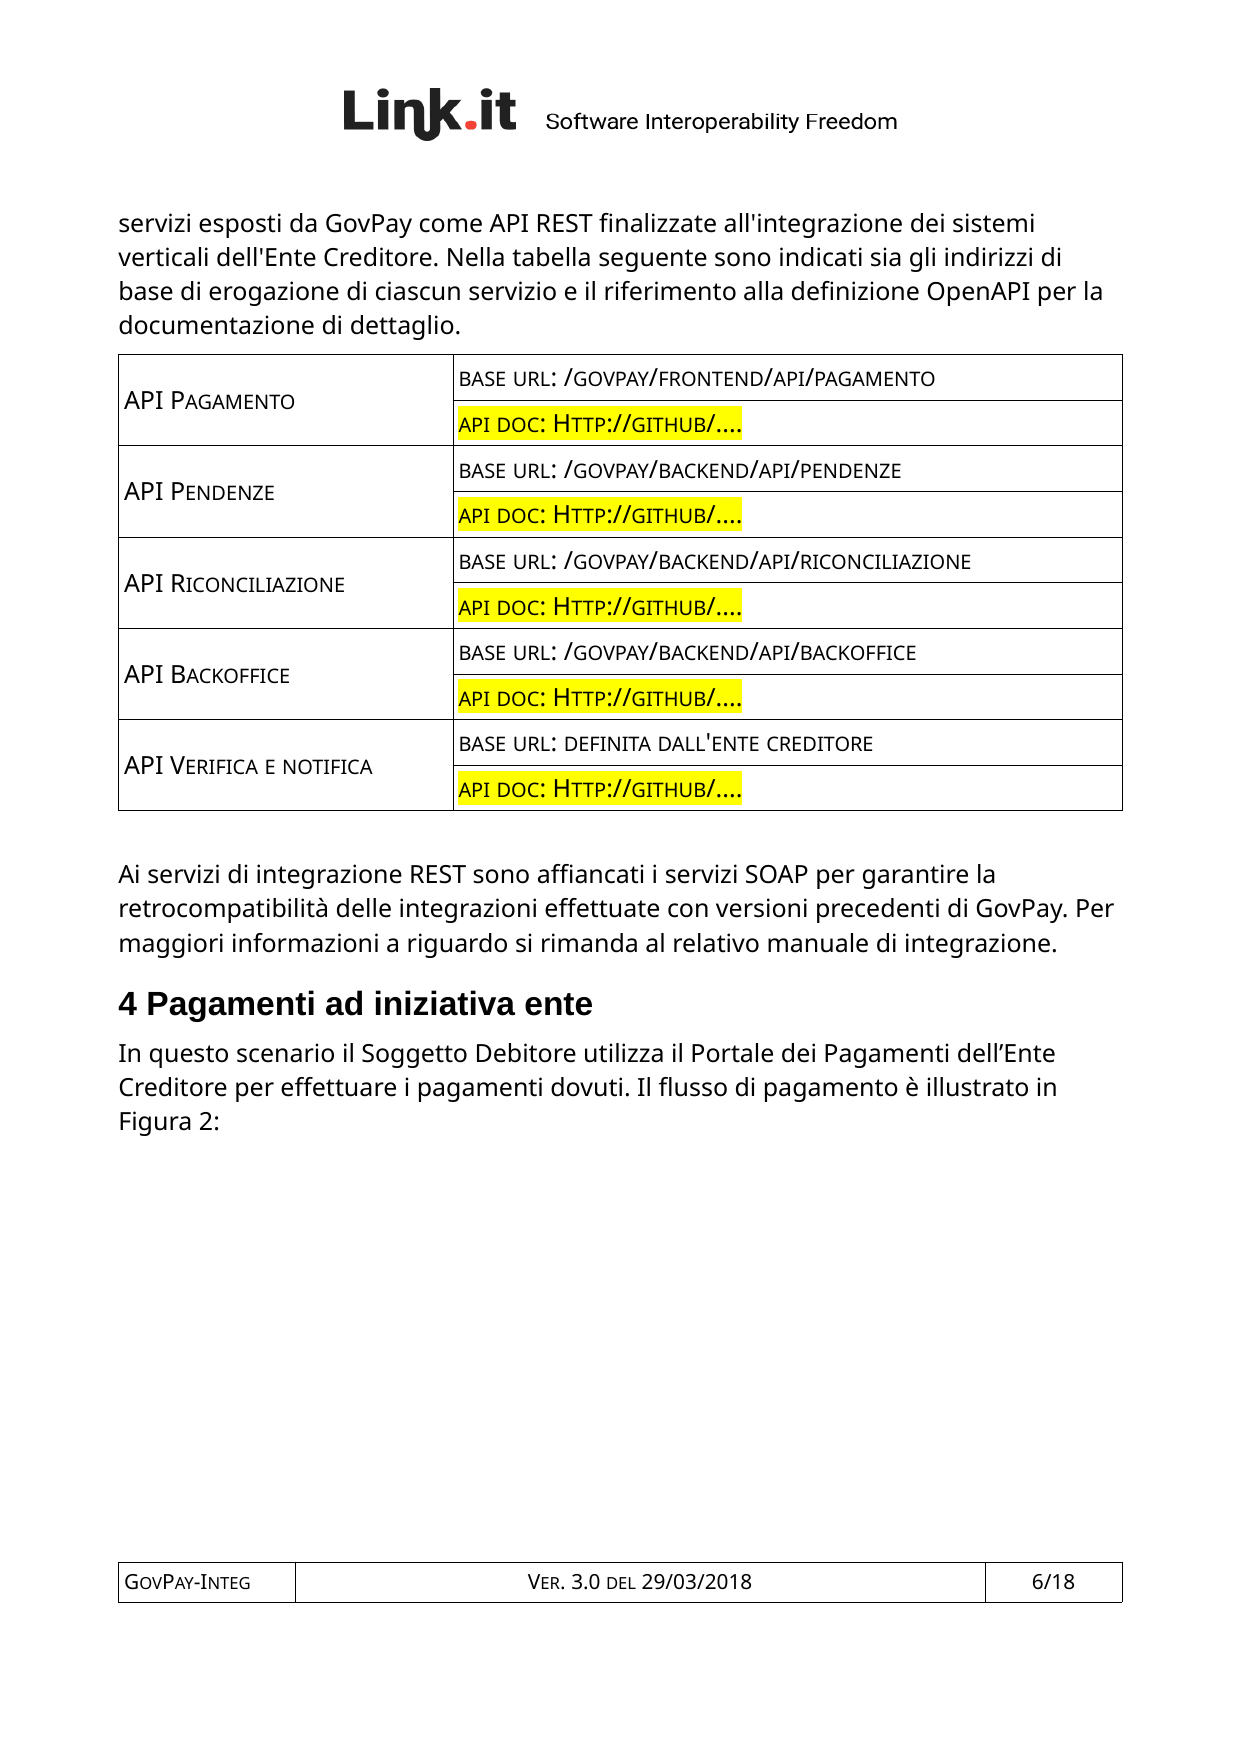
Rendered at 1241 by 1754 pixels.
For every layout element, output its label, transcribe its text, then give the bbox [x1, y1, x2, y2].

picture [269, 69, 971, 152]
table_header API Pagamento [119, 355, 453, 445]
text Ai servizi di integrazione REST sono affiancati i servizi SOAP per garantire la retrocompatibilità delle integrazioni effettuate con versioni precedenti di GovPay. Per maggiori informazioni a riguardo si rimanda al relativo manuale di integrazione. [118, 857, 1122, 959]
table_cell api doc: Http://github/.... [454, 492, 1122, 537]
table_cell base url: /govpay/backend/api/backoffice [454, 629, 1122, 673]
table_cell api doc: Http://github/.... [454, 401, 1122, 445]
table_cell api doc: Http://github/.... [454, 583, 1122, 628]
table_cell base url: /govpay/backend/api/riconciliazione [454, 538, 1122, 582]
table_cell API Verifica e notifica [119, 720, 453, 810]
text In questo scenario il Soggetto Debitore utilizza il Portale dei Pagamenti dell’Ente Creditore per effettuare i pagamenti dovuti. Il flusso di pagamento è illustrato in Figura 2: [118, 1035, 1122, 1138]
table_cell base url: /govpay/backend/api/pendenze [454, 446, 1122, 491]
table_cell base url: definita dall'ente creditore [454, 720, 1122, 765]
subtitle Pagamenti ad iniziativa ente [118, 984, 1122, 1023]
table_cell API Backoffice [119, 629, 453, 719]
table_header base url: /govpay/frontend/api/pagamento [454, 355, 1122, 400]
table_cell api doc: Http://github/.... [454, 675, 1122, 719]
table_cell API Pendenze [119, 446, 453, 537]
table_cell API Riconciliazione [119, 538, 453, 628]
table_cell api doc: Http://github/.... [454, 766, 1122, 810]
text servizi esposti da GovPay come API REST finalizzate all'integrazione dei sistemi verticali dell'Ente Creditore. Nella tabella seguente sono indicati sia gli indirizzi di base di erogazione di ciascun servizio e il riferimento alla definizione OpenAPI per la documentazione di dettaglio. [118, 205, 1122, 342]
